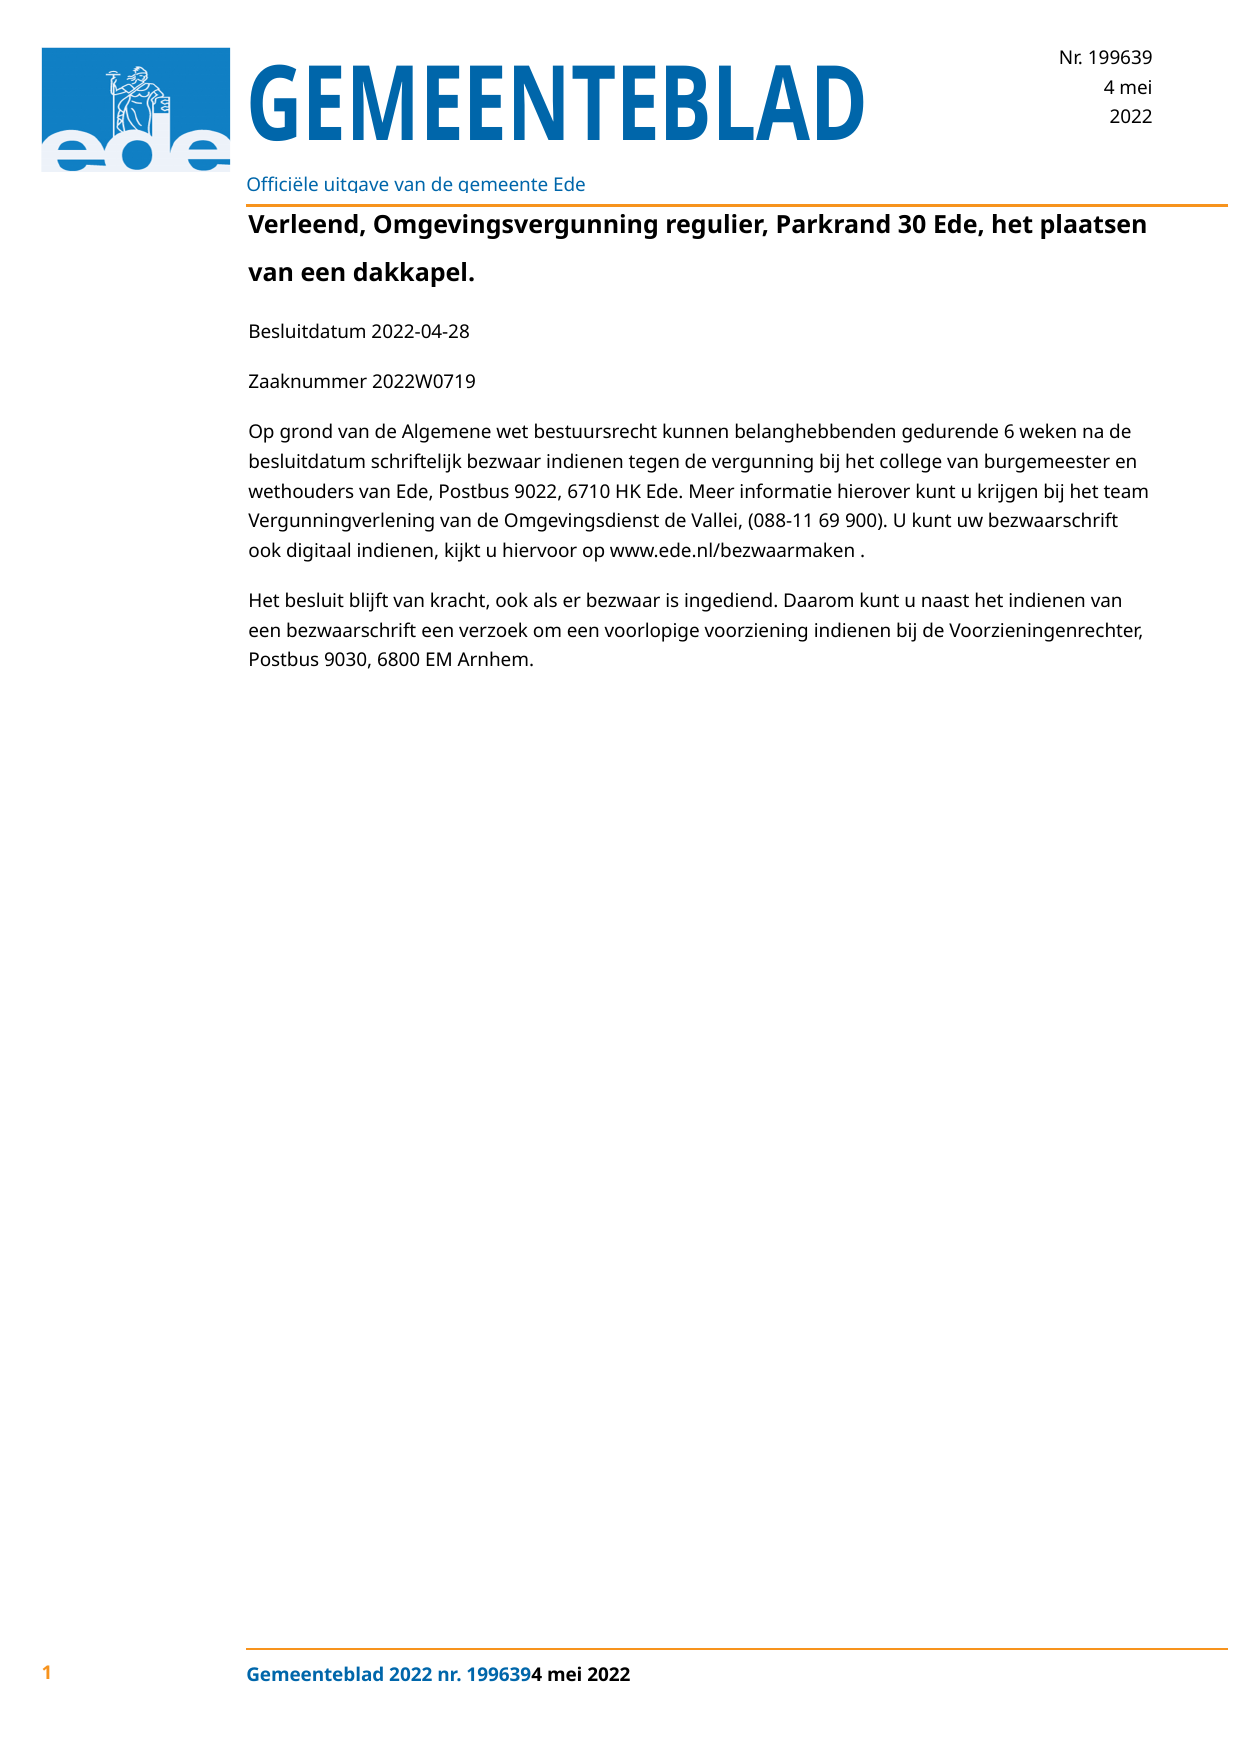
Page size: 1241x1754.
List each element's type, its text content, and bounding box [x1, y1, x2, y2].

text Verleend, Omgevingsvergunning regulier, Parkrand 30 Ede, het plaatsen van een dakkapel. [248, 207, 1152, 288]
picture [41, 47, 231, 172]
text Het besluit blijft van kracht, ook als er bezwaar is ingediend. Daarom kunt u naast het indienen van een bezwaarschrift een verzoek om een voorlopige voorziening indienen bij de Voorzieningenrechter, Postbus 9030, 6800 EM Arnhem. [248, 587, 1152, 672]
text Zaaknummer 2022W0719 [248, 368, 1152, 394]
text Besluitdatum 2022-04-28 [248, 318, 1152, 344]
text Op grond van de Algemene wet bestuursrecht kunnen belanghebbenden gedurende 6 weken na de besluitdatum schriftelijk bezwaar indienen tegen de vergunning bij het college van burgemeester en wethouders van Ede, Postbus 9022, 6710 HK Ede. Meer informatie hierover kunt u krijgen bij het team Vergunningverlening van de Omgevingsdienst de Vallei, (088-11 69 900). U kunt uw bezwaarschrift ook digitaal indienen, kijkt u hiervoor op www.ede.nl/bezwaarmaken . [248, 419, 1152, 563]
